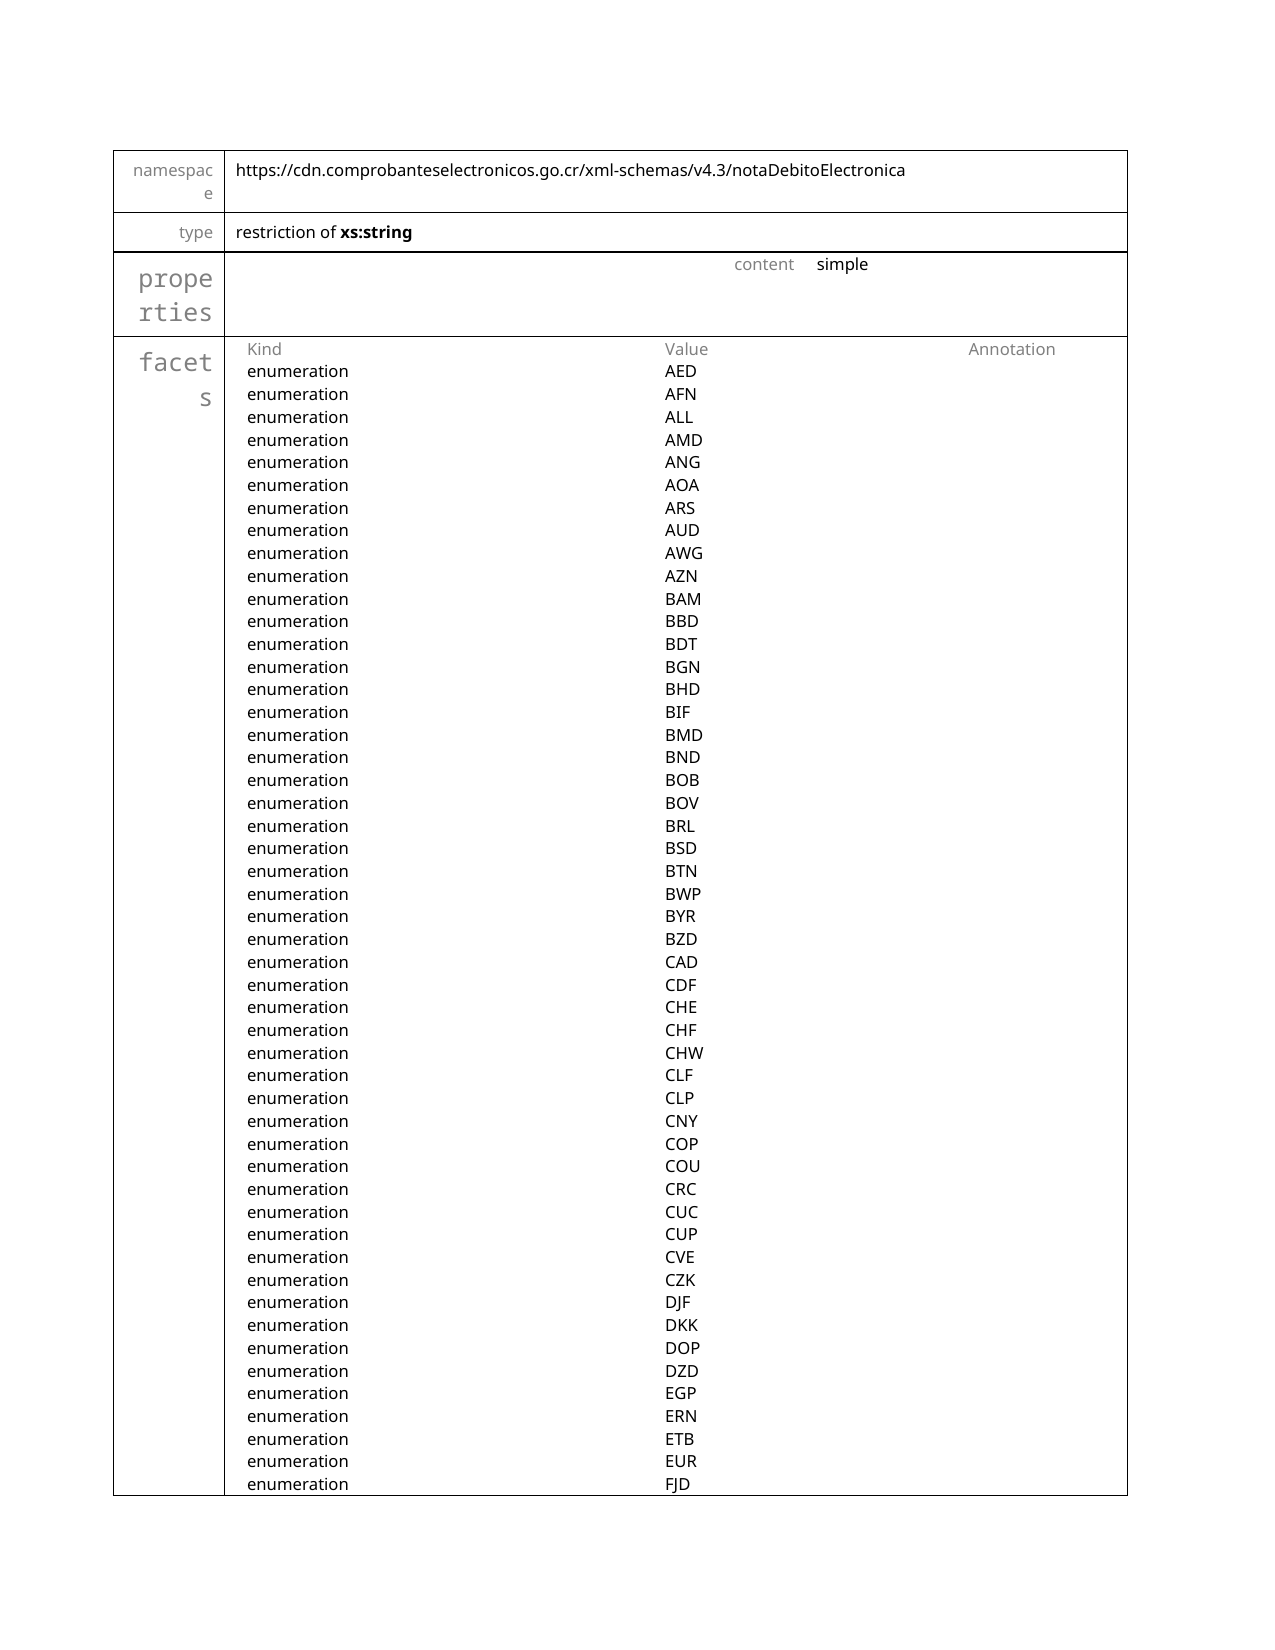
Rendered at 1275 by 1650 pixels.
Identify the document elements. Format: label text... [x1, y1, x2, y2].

table_cell enumeration [236, 678, 654, 701]
table_cell CHW [654, 1041, 957, 1064]
table_cell BRL [654, 814, 957, 837]
table_cell type [114, 213, 224, 251]
table_cell ARS [654, 496, 957, 519]
table_cell COP [654, 1132, 957, 1155]
table_cell [957, 791, 1127, 814]
table_cell [957, 1473, 1127, 1495]
table_cell ANG [654, 451, 957, 473]
table_cell enumeration [236, 1405, 654, 1427]
table_cell [957, 655, 1127, 678]
table_cell AZN [654, 564, 957, 587]
table_cell enumeration [236, 564, 654, 587]
table_cell COU [654, 1155, 957, 1177]
table_cell [957, 746, 1127, 769]
table_cell CHE [654, 996, 957, 1018]
table_cell [957, 360, 1127, 383]
table_cell [225, 253, 1127, 336]
table_header content [236, 253, 805, 275]
table_cell BOV [654, 791, 957, 814]
table_cell CAD [654, 950, 957, 973]
table_cell enumeration [236, 1382, 654, 1404]
table_cell EGP [654, 1382, 957, 1404]
table_cell https://cdn.comprobanteselectronicos.go.cr/xml-schemas/v4.3/notaDebitoElectronica [225, 151, 1127, 212]
table_cell [957, 610, 1127, 632]
table_cell [957, 1246, 1127, 1268]
table_cell BIF [654, 701, 957, 723]
table_cell [957, 1200, 1127, 1223]
table_cell enumeration [236, 610, 654, 632]
table_cell [957, 1359, 1127, 1382]
table_cell [957, 428, 1127, 451]
table_cell [957, 678, 1127, 701]
table_cell enumeration [236, 1291, 654, 1314]
table_cell [957, 1450, 1127, 1473]
table_header simple [805, 253, 1127, 275]
table_cell [957, 769, 1127, 791]
table_cell AWG [654, 542, 957, 564]
table_cell [957, 633, 1127, 655]
table_cell [957, 973, 1127, 996]
table_cell enumeration [236, 1450, 654, 1473]
table_cell enumeration [236, 723, 654, 746]
table_cell [957, 1178, 1127, 1200]
table_cell BBD [654, 610, 957, 632]
table_cell enumeration [236, 791, 654, 814]
table_cell CVE [654, 1246, 957, 1268]
table_cell [957, 814, 1127, 837]
table_cell [957, 405, 1127, 428]
table_cell DOP [654, 1336, 957, 1359]
table_cell [957, 1291, 1127, 1314]
table_cell CUC [654, 1200, 957, 1223]
table_cell facets [114, 337, 224, 1495]
table_cell enumeration [236, 1041, 654, 1064]
table_cell enumeration [236, 428, 654, 451]
table_cell enumeration [236, 905, 654, 928]
table_cell CLF [654, 1064, 957, 1087]
table_cell properties [114, 253, 224, 336]
table_cell enumeration [236, 383, 654, 405]
table_cell BHD [654, 678, 957, 701]
table_cell enumeration [236, 496, 654, 519]
table_cell [957, 1405, 1127, 1427]
table_cell enumeration [236, 769, 654, 791]
table_cell [957, 496, 1127, 519]
table_cell CNY [654, 1109, 957, 1132]
table_cell enumeration [236, 882, 654, 905]
table_cell enumeration [236, 1155, 654, 1177]
table_cell [957, 542, 1127, 564]
table_cell [957, 1427, 1127, 1450]
table_header Value [654, 337, 957, 360]
table_cell [957, 383, 1127, 405]
table_cell [225, 337, 1127, 1495]
table_cell AMD [654, 428, 957, 451]
table_cell [957, 882, 1127, 905]
table_cell [957, 564, 1127, 587]
table_cell BND [654, 746, 957, 769]
table_cell namespace [114, 151, 224, 212]
table_cell enumeration [236, 474, 654, 496]
table_cell enumeration [236, 451, 654, 473]
table_cell AUD [654, 519, 957, 542]
table_cell enumeration [236, 633, 654, 655]
table_cell enumeration [236, 1359, 654, 1382]
table_cell [957, 1336, 1127, 1359]
table_cell DKK [654, 1314, 957, 1336]
table_cell enumeration [236, 1087, 654, 1109]
table_cell enumeration [236, 1200, 654, 1223]
table_cell enumeration [236, 1178, 654, 1200]
table_cell BSD [654, 837, 957, 859]
table_cell [957, 451, 1127, 473]
table_cell restriction of xs:string [225, 213, 1127, 251]
table_cell [957, 1041, 1127, 1064]
table_cell [957, 950, 1127, 973]
table_cell [957, 723, 1127, 746]
table_cell AED [654, 360, 957, 383]
table_cell enumeration [236, 837, 654, 859]
table_cell AOA [654, 474, 957, 496]
table_cell ETB [654, 1427, 957, 1450]
table_cell DZD [654, 1359, 957, 1382]
table_cell enumeration [236, 1223, 654, 1246]
table_cell enumeration [236, 1427, 654, 1450]
table_cell FJD [654, 1473, 957, 1495]
table_cell enumeration [236, 928, 654, 950]
table_cell CZK [654, 1268, 957, 1291]
table_cell [957, 1064, 1127, 1087]
table_cell enumeration [236, 1064, 654, 1087]
table_cell EUR [654, 1450, 957, 1473]
table_cell enumeration [236, 701, 654, 723]
table_cell AFN [654, 383, 957, 405]
table_cell enumeration [236, 1246, 654, 1268]
table_cell BOB [654, 769, 957, 791]
table_cell enumeration [236, 1132, 654, 1155]
table_cell enumeration [236, 814, 654, 837]
table_cell [957, 474, 1127, 496]
table_cell enumeration [236, 519, 654, 542]
table_cell [957, 905, 1127, 928]
table_cell enumeration [236, 1109, 654, 1132]
table_cell BZD [654, 928, 957, 950]
table_cell [957, 1155, 1127, 1177]
table_cell ERN [654, 1405, 957, 1427]
table_cell enumeration [236, 360, 654, 383]
table_cell [957, 701, 1127, 723]
table_cell enumeration [236, 655, 654, 678]
table_cell BTN [654, 860, 957, 882]
table_header Annotation [957, 337, 1127, 360]
table_cell enumeration [236, 1268, 654, 1291]
table_cell enumeration [236, 587, 654, 610]
table_cell ALL [654, 405, 957, 428]
table_cell [957, 1019, 1127, 1041]
table_cell [957, 1109, 1127, 1132]
table_cell enumeration [236, 746, 654, 769]
table_cell [957, 837, 1127, 859]
table_cell CLP [654, 1087, 957, 1109]
table_cell CDF [654, 973, 957, 996]
table_cell DJF [654, 1291, 957, 1314]
table_cell enumeration [236, 542, 654, 564]
table_cell enumeration [236, 1336, 654, 1359]
table_cell BMD [654, 723, 957, 746]
table_cell BDT [654, 633, 957, 655]
table_cell BYR [654, 905, 957, 928]
table_cell [957, 996, 1127, 1018]
table_cell BAM [654, 587, 957, 610]
table_cell [957, 1314, 1127, 1336]
table_cell CRC [654, 1178, 957, 1200]
table_cell enumeration [236, 973, 654, 996]
table_cell enumeration [236, 405, 654, 428]
table_cell enumeration [236, 1473, 654, 1495]
table_cell BGN [654, 655, 957, 678]
table_cell enumeration [236, 1314, 654, 1336]
table_cell enumeration [236, 996, 654, 1018]
table_cell CUP [654, 1223, 957, 1246]
table_cell [957, 587, 1127, 610]
table_cell [957, 519, 1127, 542]
table_cell BWP [654, 882, 957, 905]
table_cell [957, 1268, 1127, 1291]
table_cell [957, 1132, 1127, 1155]
table_cell [957, 860, 1127, 882]
table_cell enumeration [236, 950, 654, 973]
table_cell [957, 1382, 1127, 1404]
table_cell [957, 1223, 1127, 1246]
table_cell enumeration [236, 860, 654, 882]
table_header Kind [236, 337, 654, 360]
table_cell CHF [654, 1019, 957, 1041]
table_cell [957, 928, 1127, 950]
table_cell [957, 1087, 1127, 1109]
table_cell enumeration [236, 1019, 654, 1041]
